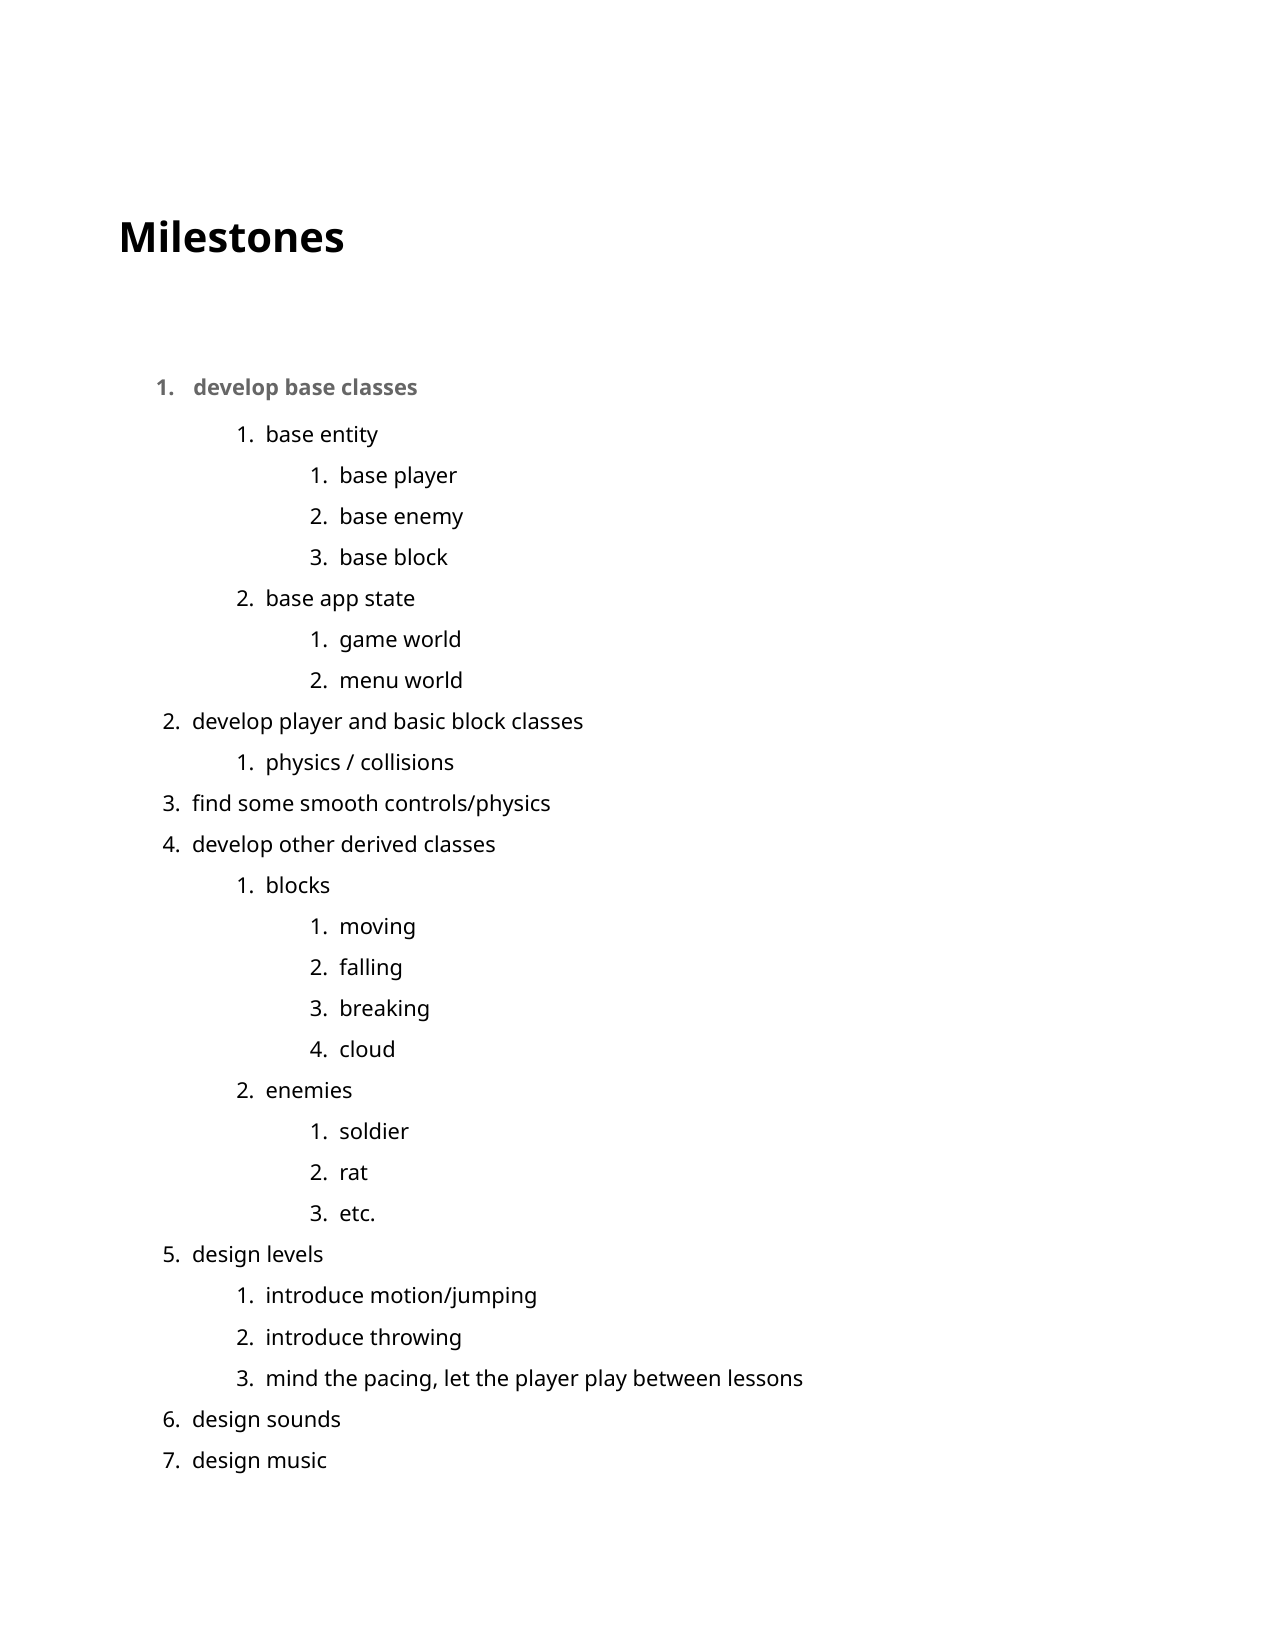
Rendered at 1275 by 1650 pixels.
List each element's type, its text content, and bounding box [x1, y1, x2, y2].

list base block [309, 542, 1157, 571]
list breaking [309, 993, 1157, 1023]
list develop other derived classes [162, 829, 1157, 859]
list enemies [236, 1075, 1157, 1105]
list base entity [236, 418, 1157, 448]
list introduce throwing [236, 1321, 1157, 1351]
list mind the pacing, let the player play between lessons [236, 1362, 1157, 1392]
list cloud [309, 1034, 1157, 1064]
list design music [162, 1444, 1157, 1474]
list game world [309, 624, 1157, 653]
subtitle Milestones [118, 208, 1157, 265]
list rat [309, 1157, 1157, 1187]
list blocks [236, 870, 1157, 900]
list soldier [309, 1116, 1157, 1146]
list design levels [162, 1239, 1157, 1269]
list develop base classes [156, 372, 1157, 402]
list develop player and basic block classes [162, 706, 1157, 736]
list design sounds [162, 1403, 1157, 1433]
list moving [309, 911, 1157, 941]
list base app state [236, 583, 1157, 612]
list menu world [309, 665, 1157, 694]
list falling [309, 952, 1157, 982]
list find some smooth controls/physics [162, 788, 1157, 818]
list physics / collisions [236, 747, 1157, 777]
list base player [309, 459, 1157, 489]
list etc. [309, 1198, 1157, 1228]
list base enemy [309, 501, 1157, 530]
list introduce motion/jumping [236, 1280, 1157, 1310]
